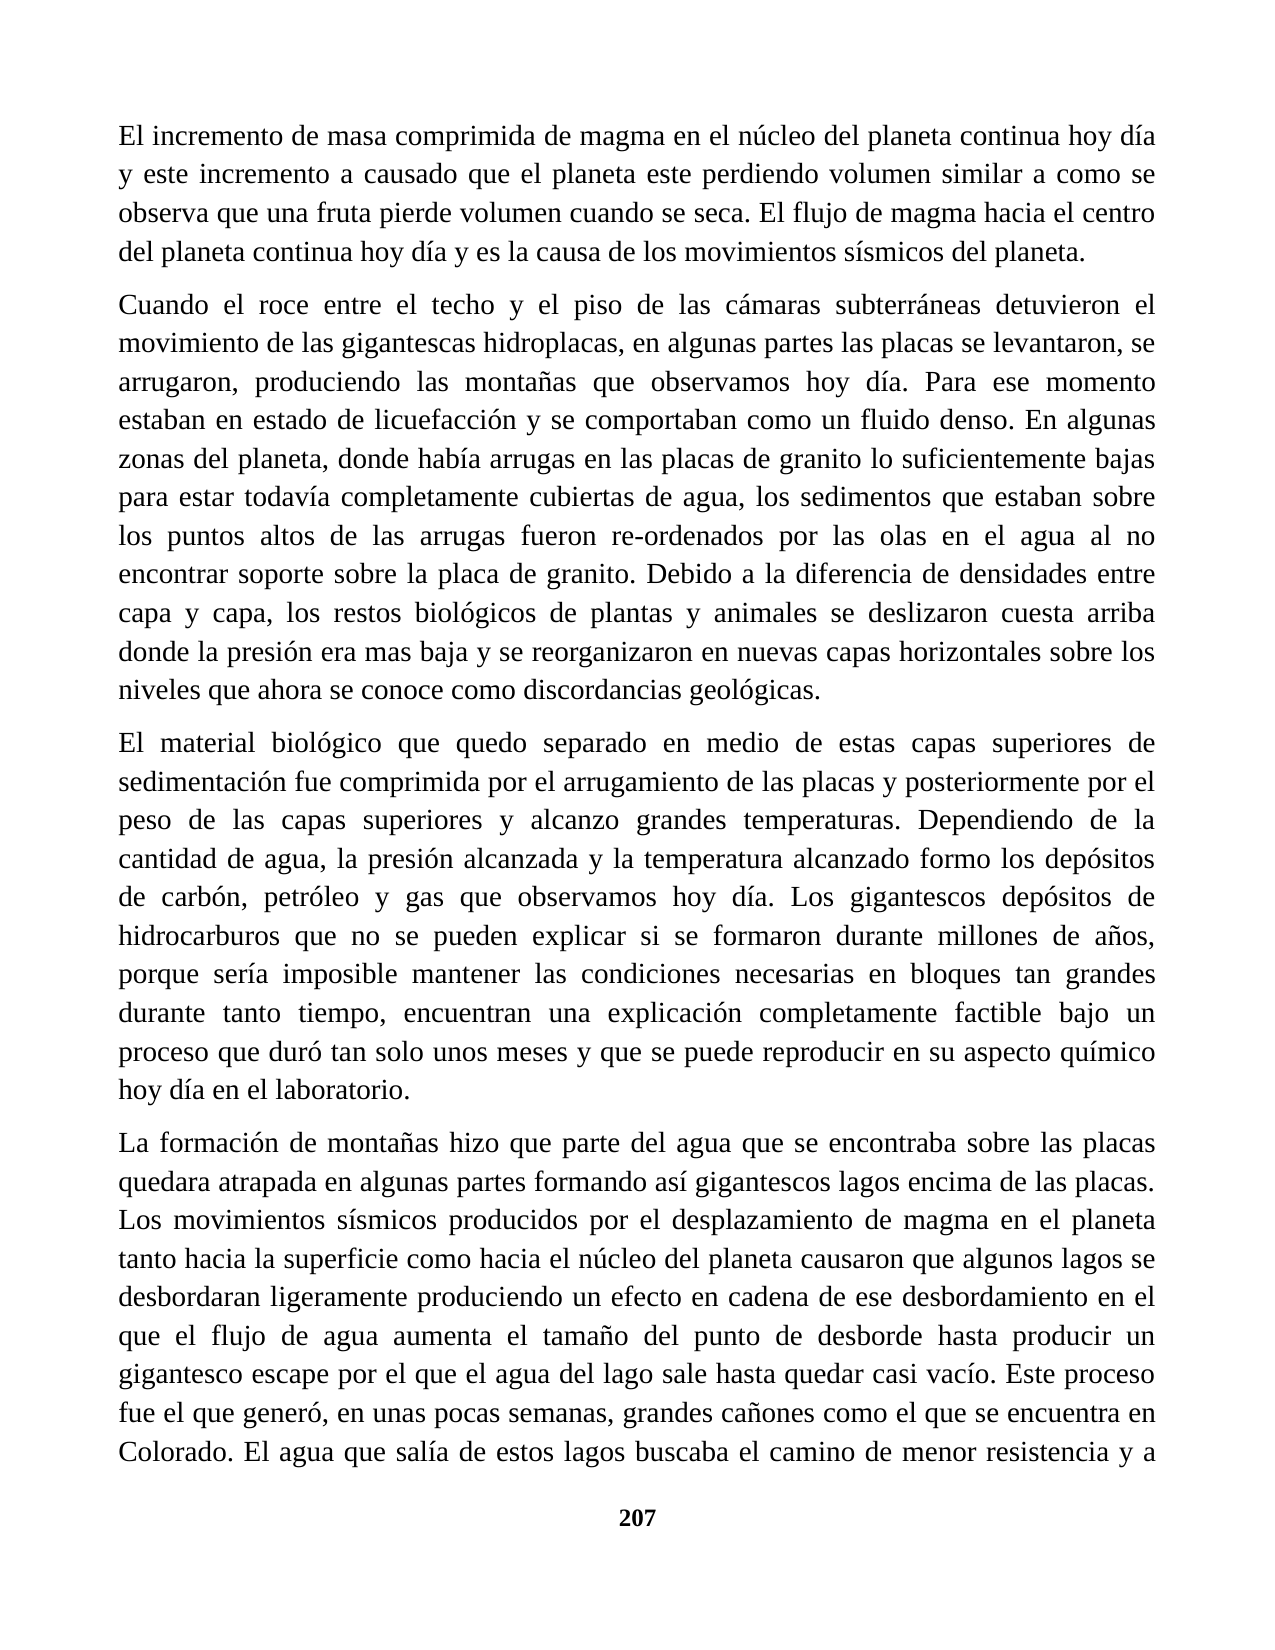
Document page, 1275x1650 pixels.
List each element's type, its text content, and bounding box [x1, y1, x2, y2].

text El material biológico que quedo separado en medio de estas capas superiores de sedimentación fue comprimida por el arrugamiento de las placas y posteriormente por el peso de las capas superiores y alcanzo grandes temperaturas. Dependiendo de la cantidad de agua, la presión alcanzada y la temperatura alcanzado formo los depósitos de carbón, petróleo y gas que observamos hoy día. Los gigantescos depósitos de hidrocarburos que no se pueden explicar si se formaron durante millones de años, porque sería imposible mantener las condiciones necesarias en bloques tan grandes durante tanto tiempo, encuentran una explicación completamente factible bajo un proceso que duró tan solo unos meses y que se puede reproducir en su aspecto químico hoy día en el laboratorio. [118, 725, 1157, 1106]
text La formación de montañas hizo que parte del agua que se encontraba sobre las placas quedara atrapada en algunas partes formando así gigantescos lagos encima de las placas. Los movimientos sísmicos producidos por el desplazamiento de magma en el planeta tanto hacia la superficie como hacia el núcleo del planeta causaron que algunos lagos se desbordaran ligeramente produciendo un efecto en cadena de ese desbordamiento en el que el flujo de agua aumenta el tamaño del punto de desborde hasta producir un gigantesco escape por el que el agua del lago sale hasta quedar casi vacío. Este proceso fue el que generó, en unas pocas semanas, grandes cañones como el que se encuentra en Colorado. El agua que salía de estos lagos buscaba el camino de menor resistencia y a [118, 1125, 1157, 1467]
text El incremento de masa comprimida de magma en el núcleo del planeta continua hoy día y este incremento a causado que el planeta este perdiendo volumen similar a como se observa que una fruta pierde volumen cuando se seca. El flujo de magma hacia el centro del planeta continua hoy día y es la causa de los movimientos sísmicos del planeta. [118, 118, 1157, 267]
text Cuando el roce entre el techo y el piso de las cámaras subterráneas detuvieron el movimiento de las gigantescas hidroplacas, en algunas partes las placas se levantaron, se arrugaron, produciendo las montañas que observamos hoy día. Para ese momento estaban en estado de licuefacción y se comportaban como un fluido denso. En algunas zonas del planeta, donde había arrugas en las placas de granito lo suficientemente bajas para estar todavía completamente cubiertas de agua, los sedimentos que estaban sobre los puntos altos de las arrugas fueron re-ordenados por las olas en el agua al no encontrar soporte sobre la placa de granito. Debido a la diferencia de densidades entre capa y capa, los restos biológicos de plantas y animales se deslizaron cuesta arriba donde la presión era mas baja y se reorganizaron en nuevas capas horizontales sobre los niveles que ahora se conoce como discordancias geológicas. [118, 287, 1157, 706]
